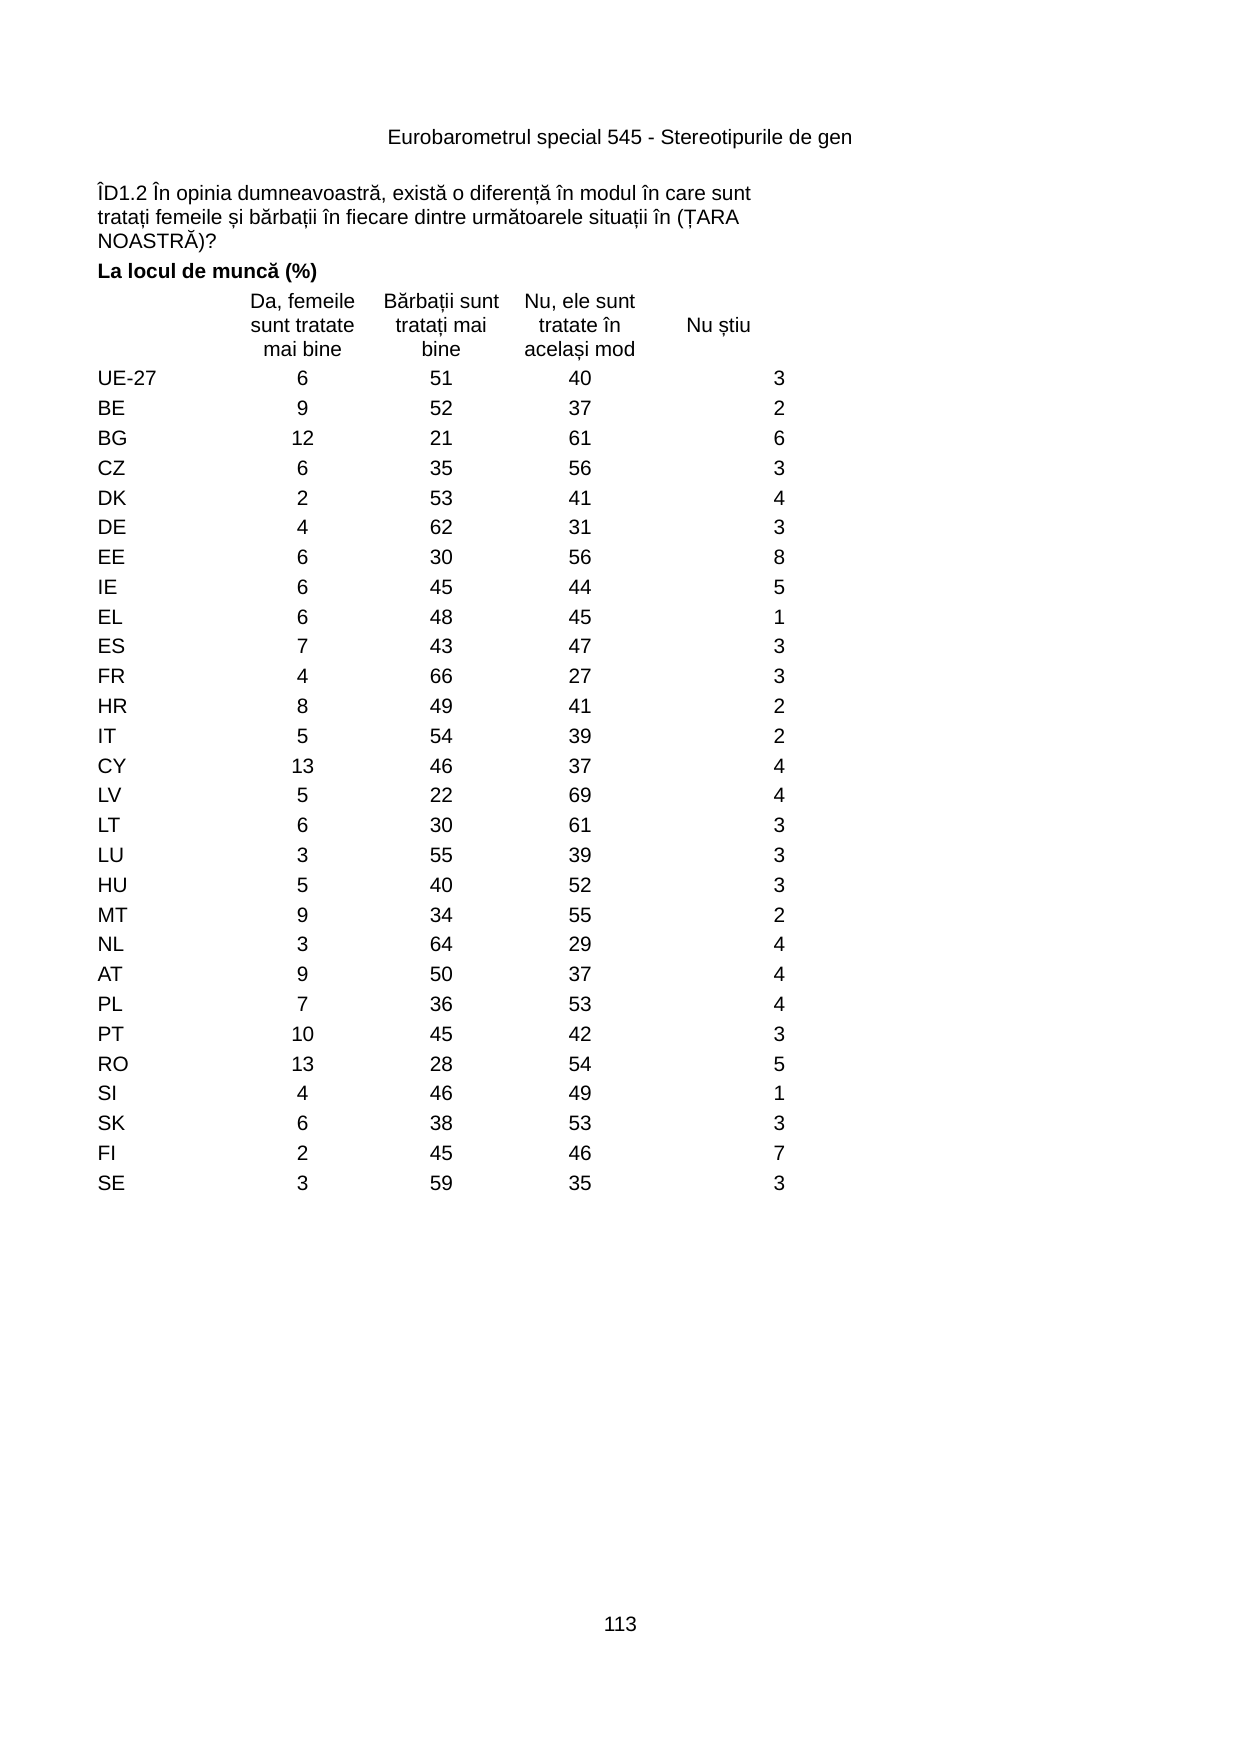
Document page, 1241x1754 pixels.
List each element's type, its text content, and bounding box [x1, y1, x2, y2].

table_cell 3 [233, 929, 372, 959]
table_cell 4 [649, 989, 788, 1019]
table_cell 2 [233, 1138, 372, 1168]
table_cell NL [95, 929, 233, 959]
table_cell 45 [372, 1019, 510, 1048]
table_cell 3 [649, 661, 788, 691]
table_cell 3 [649, 1168, 788, 1197]
table_cell 9 [233, 393, 372, 423]
table_cell 45 [510, 602, 649, 631]
table_cell [95, 286, 233, 363]
table_cell 36 [372, 989, 510, 1019]
table_cell 52 [372, 393, 510, 423]
table_cell DK [95, 483, 233, 512]
table_cell 4 [649, 959, 788, 989]
table_cell 53 [372, 483, 510, 512]
table_cell 3 [233, 1168, 372, 1197]
table_cell 7 [233, 631, 372, 661]
table_cell BE [95, 393, 233, 423]
table_cell 5 [649, 1049, 788, 1078]
table_cell 40 [510, 363, 649, 393]
table_cell 46 [510, 1138, 649, 1168]
table_cell PL [95, 989, 233, 1019]
table_cell 6 [233, 1108, 372, 1138]
table_cell 35 [372, 453, 510, 482]
table_cell 4 [233, 661, 372, 691]
table_cell 54 [372, 721, 510, 751]
table_cell EE [95, 542, 233, 572]
table_cell 3 [233, 840, 372, 870]
table_cell 2 [649, 691, 788, 721]
table_cell MT [95, 900, 233, 929]
table_cell 6 [233, 542, 372, 572]
table_cell 9 [233, 900, 372, 929]
table_cell 54 [510, 1049, 649, 1078]
table_cell 56 [510, 453, 649, 482]
table_cell 13 [233, 751, 372, 780]
table_cell 35 [510, 1168, 649, 1197]
table_cell 27 [510, 661, 649, 691]
table_cell IE [95, 572, 233, 602]
table_cell 44 [510, 572, 649, 602]
table_cell 3 [649, 1019, 788, 1048]
table_cell La locul de muncă (%) [95, 256, 788, 286]
table_cell 34 [372, 900, 510, 929]
table_cell SK [95, 1108, 233, 1138]
table_cell 2 [649, 721, 788, 751]
table_cell 3 [649, 453, 788, 482]
table_cell Nu știu [649, 286, 788, 363]
table_header ÎD1.2 În opinia dumneavoastră, există o diferență în modul în care sunt tratați femeile și bărbații în fiecare dintre următoarele situații în (ȚARA NOASTRĂ)? [95, 178, 788, 256]
table_cell 13 [233, 1049, 372, 1078]
table_cell 38 [372, 1108, 510, 1138]
table_cell 28 [372, 1049, 510, 1078]
table_cell EL [95, 602, 233, 631]
table_cell 53 [510, 989, 649, 1019]
table_cell 5 [649, 572, 788, 602]
table_cell 37 [510, 959, 649, 989]
table_cell 6 [233, 572, 372, 602]
table_cell 3 [649, 1108, 788, 1138]
table_cell 45 [372, 1138, 510, 1168]
table_cell BG [95, 423, 233, 453]
table_cell Nu, ele sunt tratate în același mod [510, 286, 649, 363]
table_cell 49 [372, 691, 510, 721]
table_cell 46 [372, 1078, 510, 1108]
table_cell RO [95, 1049, 233, 1078]
table_cell 61 [510, 423, 649, 453]
table_cell 3 [649, 840, 788, 870]
table_cell 3 [649, 512, 788, 542]
table_cell 4 [649, 483, 788, 512]
table_cell 37 [510, 393, 649, 423]
table_cell 61 [510, 810, 649, 840]
table_cell 69 [510, 780, 649, 810]
table_cell UE-27 [95, 363, 233, 393]
table_cell 3 [649, 810, 788, 840]
table_cell 4 [233, 1078, 372, 1108]
table_cell 41 [510, 483, 649, 512]
table_cell IT [95, 721, 233, 751]
table_cell FI [95, 1138, 233, 1168]
table_cell 42 [510, 1019, 649, 1048]
table_cell FR [95, 661, 233, 691]
table_cell ES [95, 631, 233, 661]
table_cell 45 [372, 572, 510, 602]
table_cell 31 [510, 512, 649, 542]
table_cell 2 [649, 900, 788, 929]
table_cell 6 [233, 363, 372, 393]
table_cell 55 [510, 900, 649, 929]
table_cell 4 [233, 512, 372, 542]
table_cell 39 [510, 721, 649, 751]
table_cell LV [95, 780, 233, 810]
table_cell DE [95, 512, 233, 542]
table_cell 30 [372, 810, 510, 840]
table_cell 46 [372, 751, 510, 780]
table_cell AT [95, 959, 233, 989]
table_cell 51 [372, 363, 510, 393]
table_cell 41 [510, 691, 649, 721]
table_cell 49 [510, 1078, 649, 1108]
table_cell 47 [510, 631, 649, 661]
table_cell 4 [649, 780, 788, 810]
table_cell 55 [372, 840, 510, 870]
table_cell 10 [233, 1019, 372, 1048]
table_cell 2 [233, 483, 372, 512]
table_cell 43 [372, 631, 510, 661]
table_cell 59 [372, 1168, 510, 1197]
table_cell 21 [372, 423, 510, 453]
table_cell 66 [372, 661, 510, 691]
table_cell 7 [649, 1138, 788, 1168]
table_cell CZ [95, 453, 233, 482]
table_cell 6 [233, 453, 372, 482]
table_cell 4 [649, 929, 788, 959]
table_cell 7 [233, 989, 372, 1019]
table_cell 22 [372, 780, 510, 810]
table_cell LT [95, 810, 233, 840]
table_cell 39 [510, 840, 649, 870]
table_cell Da, femeile sunt tratate mai bine [233, 286, 372, 363]
table_cell 6 [233, 602, 372, 631]
table_cell 3 [649, 363, 788, 393]
table_cell Bărbații sunt tratați mai bine [372, 286, 510, 363]
table_cell 12 [233, 423, 372, 453]
table_cell 9 [233, 959, 372, 989]
table_cell 52 [510, 870, 649, 899]
table_cell 4 [649, 751, 788, 780]
table_cell LU [95, 840, 233, 870]
table_cell SI [95, 1078, 233, 1108]
table_cell HR [95, 691, 233, 721]
table_cell 1 [649, 1078, 788, 1108]
table_cell 50 [372, 959, 510, 989]
table_cell 8 [233, 691, 372, 721]
table_cell 40 [372, 870, 510, 899]
table_cell PT [95, 1019, 233, 1048]
table_cell 30 [372, 542, 510, 572]
table_cell 3 [649, 870, 788, 899]
table_cell 6 [649, 423, 788, 453]
table_cell 6 [233, 810, 372, 840]
table_cell 3 [649, 631, 788, 661]
table_cell 8 [649, 542, 788, 572]
table_cell 1 [649, 602, 788, 631]
table_cell 37 [510, 751, 649, 780]
table_cell 53 [510, 1108, 649, 1138]
table_cell 29 [510, 929, 649, 959]
table_cell 5 [233, 780, 372, 810]
table_cell 62 [372, 512, 510, 542]
table_cell 2 [649, 393, 788, 423]
table_cell SE [95, 1168, 233, 1197]
table_cell HU [95, 870, 233, 899]
table_cell 48 [372, 602, 510, 631]
table_cell 5 [233, 870, 372, 899]
table_cell 56 [510, 542, 649, 572]
table_cell CY [95, 751, 233, 780]
table_cell 5 [233, 721, 372, 751]
table_cell 64 [372, 929, 510, 959]
